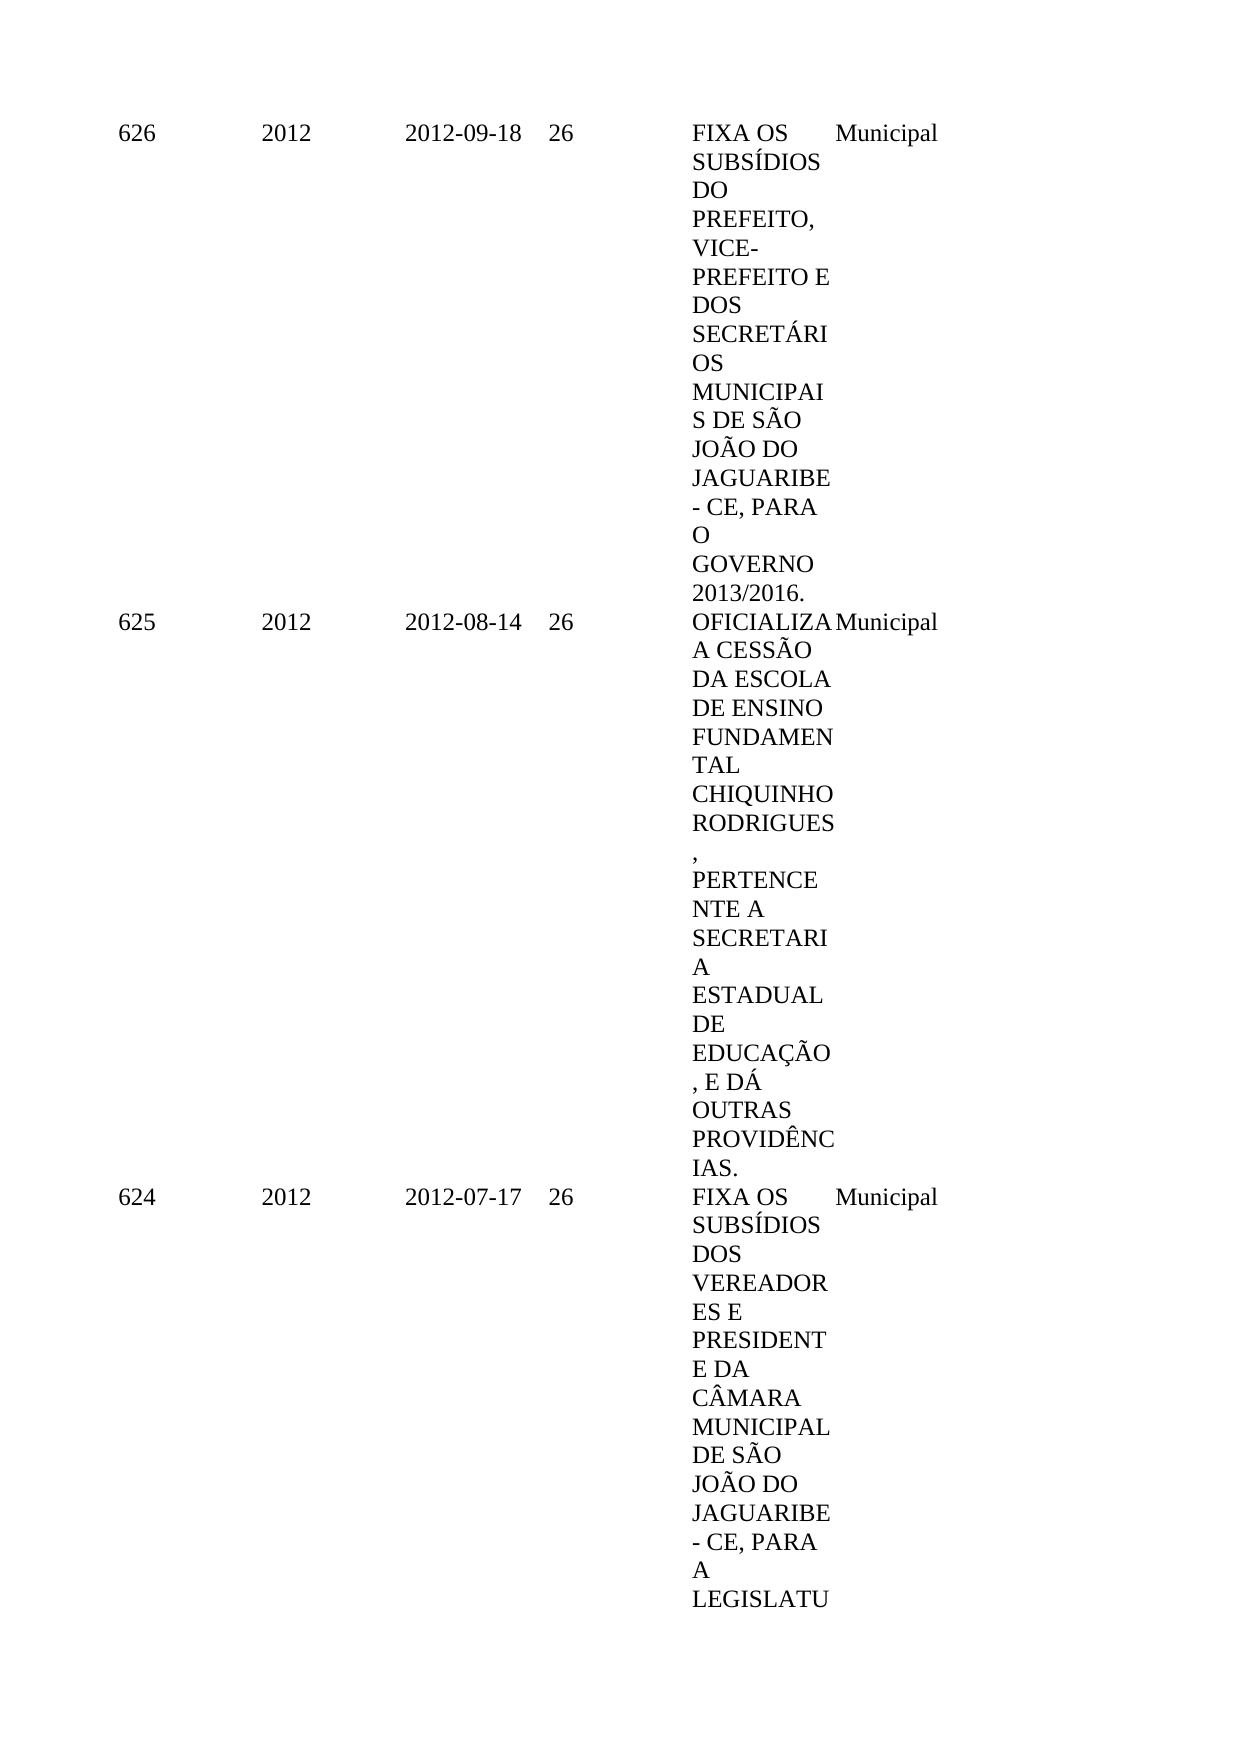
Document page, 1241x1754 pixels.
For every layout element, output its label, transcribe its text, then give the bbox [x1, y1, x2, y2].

table_cell OFICIALIZA A CESSÃO DA ESCOLA DE ENSINO FUNDAMENTAL CHIQUINHO RODRIGUES, PERTENCENTE A SECRETARIA ESTADUAL DE EDUCAÇÃO, E DÁ OUTRAS PROVIDÊNCIAS. [692, 607, 835, 1182]
table_cell [979, 1182, 1122, 1613]
table_cell FIXA OS SUBSÍDIOS DOS VEREADORES E PRESIDENTE DA CÂMARA MUNICIPAL DE SÃO JOÃO DO JAGUARIBE - CE, PARA A LEGISLATU [692, 1182, 835, 1613]
table_cell [979, 118, 1122, 607]
table_cell Municipal [835, 607, 979, 1182]
table_cell 2012 [261, 607, 405, 1182]
table_cell FIXA OS SUBSÍDIOS DO PREFEITO, VICE-PREFEITO E DOS SECRETÁRIOS MUNICIPAIS DE SÃO JOÃO DO JAGUARIBE - CE, PARA O GOVERNO 2013/2016. [692, 118, 835, 607]
table_cell 2012-09-18 [405, 118, 548, 607]
table_cell 26 [548, 1182, 692, 1613]
table_cell 625 [118, 607, 261, 1182]
table_cell Municipal [835, 118, 979, 607]
table_cell 26 [548, 607, 692, 1182]
table_cell Municipal [835, 1182, 979, 1613]
table_cell 2012 [261, 1182, 405, 1613]
table_cell 624 [118, 1182, 261, 1613]
table_cell 2012 [261, 118, 405, 607]
table_cell 26 [548, 118, 692, 607]
table_cell 2012-07-17 [405, 1182, 548, 1613]
table_cell 2012-08-14 [405, 607, 548, 1182]
table_cell [979, 607, 1122, 1182]
table_cell 626 [118, 118, 261, 607]
